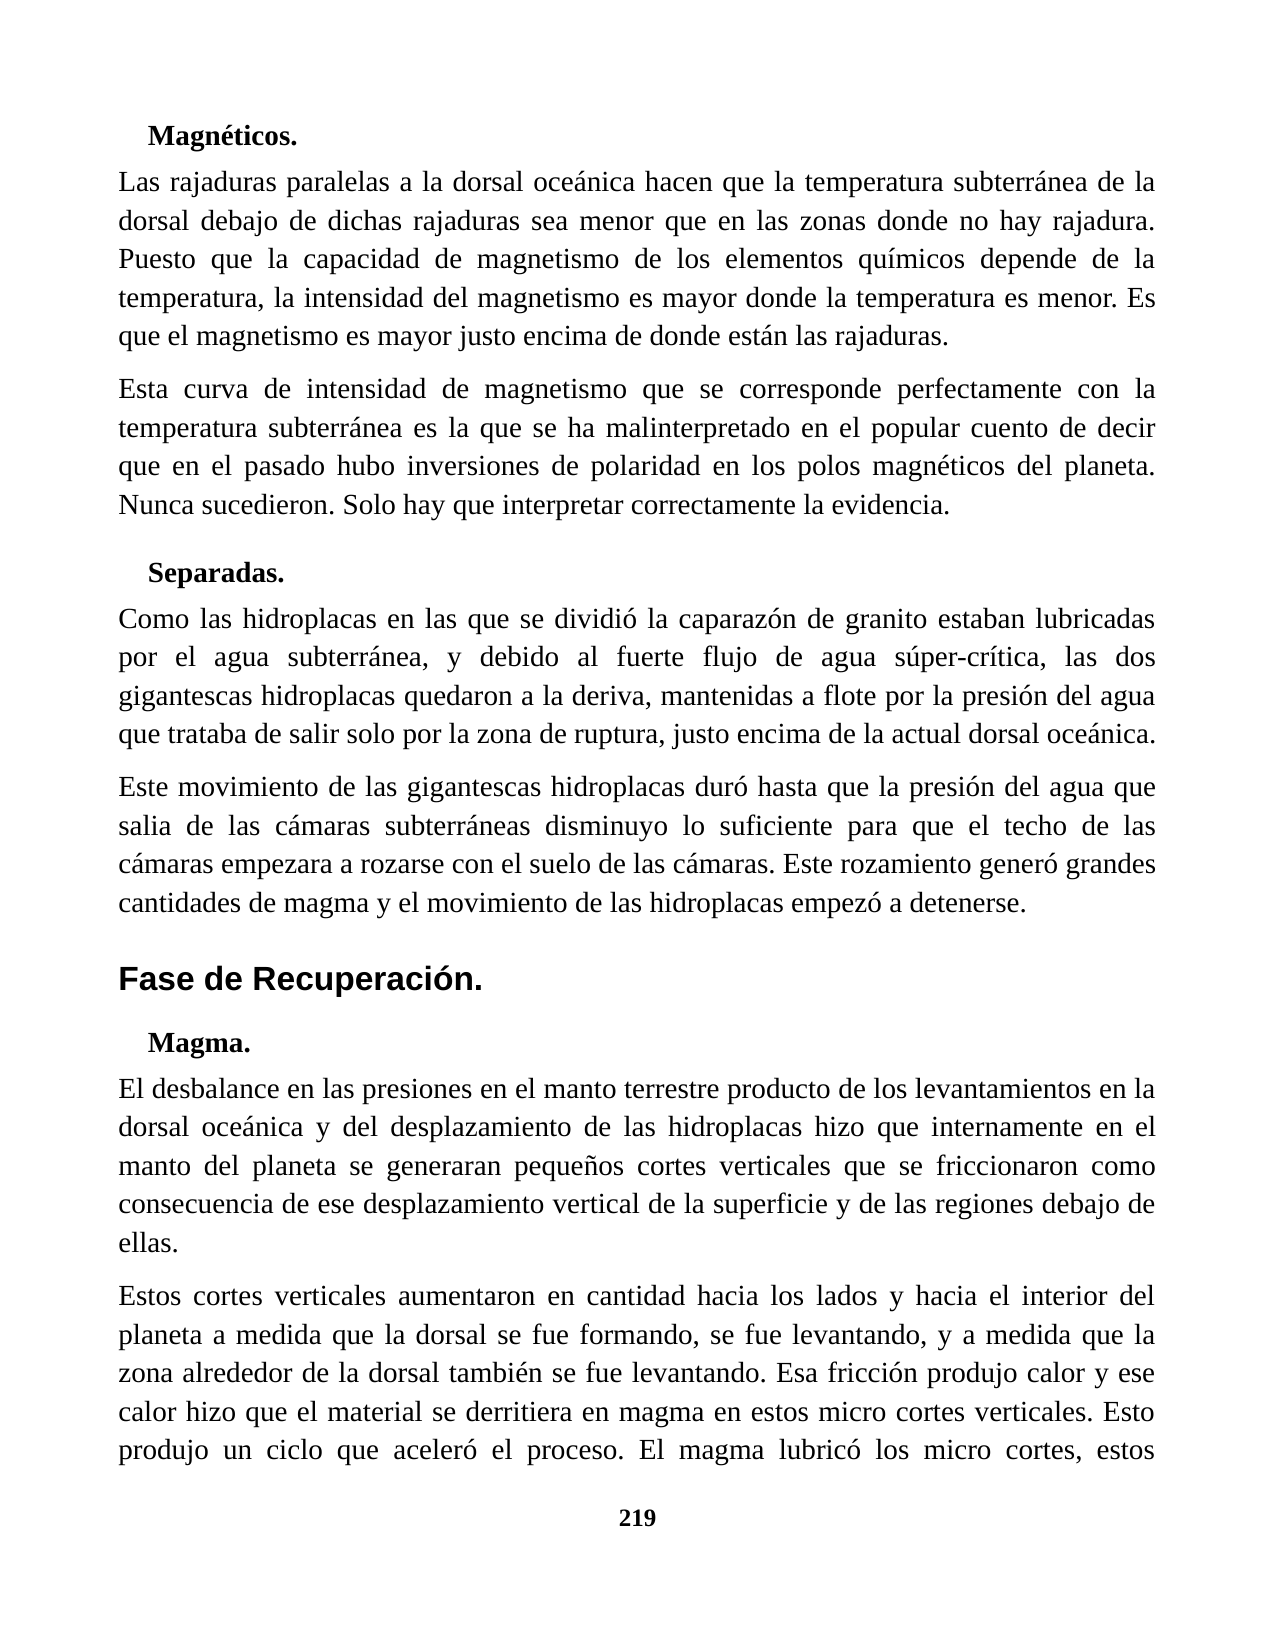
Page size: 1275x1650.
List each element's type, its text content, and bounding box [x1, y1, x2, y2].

subtitle Separadas. [148, 555, 1157, 588]
text Las rajaduras paralelas a la dorsal oceánica hacen que la temperatura subterránea de la dorsal debajo de dichas rajaduras sea menor que en las zonas donde no hay rajadura. Puesto que la capacidad de magnetismo de los elementos químicos depende de la temperatura, la intensidad del magnetismo es mayor donde la temperatura es menor. Es que el magnetismo es mayor justo encima de donde están las rajaduras. [118, 164, 1157, 352]
text Como las hidroplacas en las que se dividió la caparazón de granito estaban lubricadas por el agua subterránea, y debido al fuerte flujo de agua súper-crítica, las dos gigantescas hidroplacas quedaron a la deriva, mantenidas a flote por la presión del agua que trataba de salir solo por la zona de ruptura, justo encima de la actual dorsal oceánica. [118, 601, 1157, 750]
text Esta curva de intensidad de magnetismo que se corresponde perfectamente con la temperatura subterránea es la que se ha malinterpretado en el popular cuento de decir que en el pasado hubo inversiones de polaridad en los polos magnéticos del planeta. Nunca sucedieron. Solo hay que interpretar correctamente la evidencia. [118, 371, 1157, 521]
text Este movimiento de las gigantescas hidroplacas duró hasta que la presión del agua que salia de las cámaras subterráneas disminuyo lo suficiente para que el techo de las cámaras empezara a rozarse con el suelo de las cámaras. Este rozamiento generó grandes cantidades de magma y el movimiento de las hidroplacas empezó a detenerse. [118, 769, 1157, 919]
subtitle Magma. [148, 1025, 1157, 1058]
text Estos cortes verticales aumentaron en cantidad hacia los lados y hacia el interior del planeta a medida que la dorsal se fue formando, se fue levantando, y a medida que la zona alrededor de la dorsal también se fue levantando. Esa fricción produjo calor y ese calor hizo que el material se derritiera en magma en estos micro cortes verticales. Esto produjo un ciclo que aceleró el proceso. El magma lubricó los micro cortes, estos [118, 1278, 1157, 1466]
subtitle Magnéticos. [148, 118, 1157, 152]
subtitle Fase de Recuperación. [118, 959, 1157, 998]
text El desbalance en las presiones en el manto terrestre producto de los levantamientos en la dorsal oceánica y del desplazamiento de las hidroplacas hizo que internamente en el manto del planeta se generaran pequeños cortes verticales que se friccionaron como consecuencia de ese desplazamiento vertical de la superficie y de las regiones debajo de ellas. [118, 1071, 1157, 1259]
